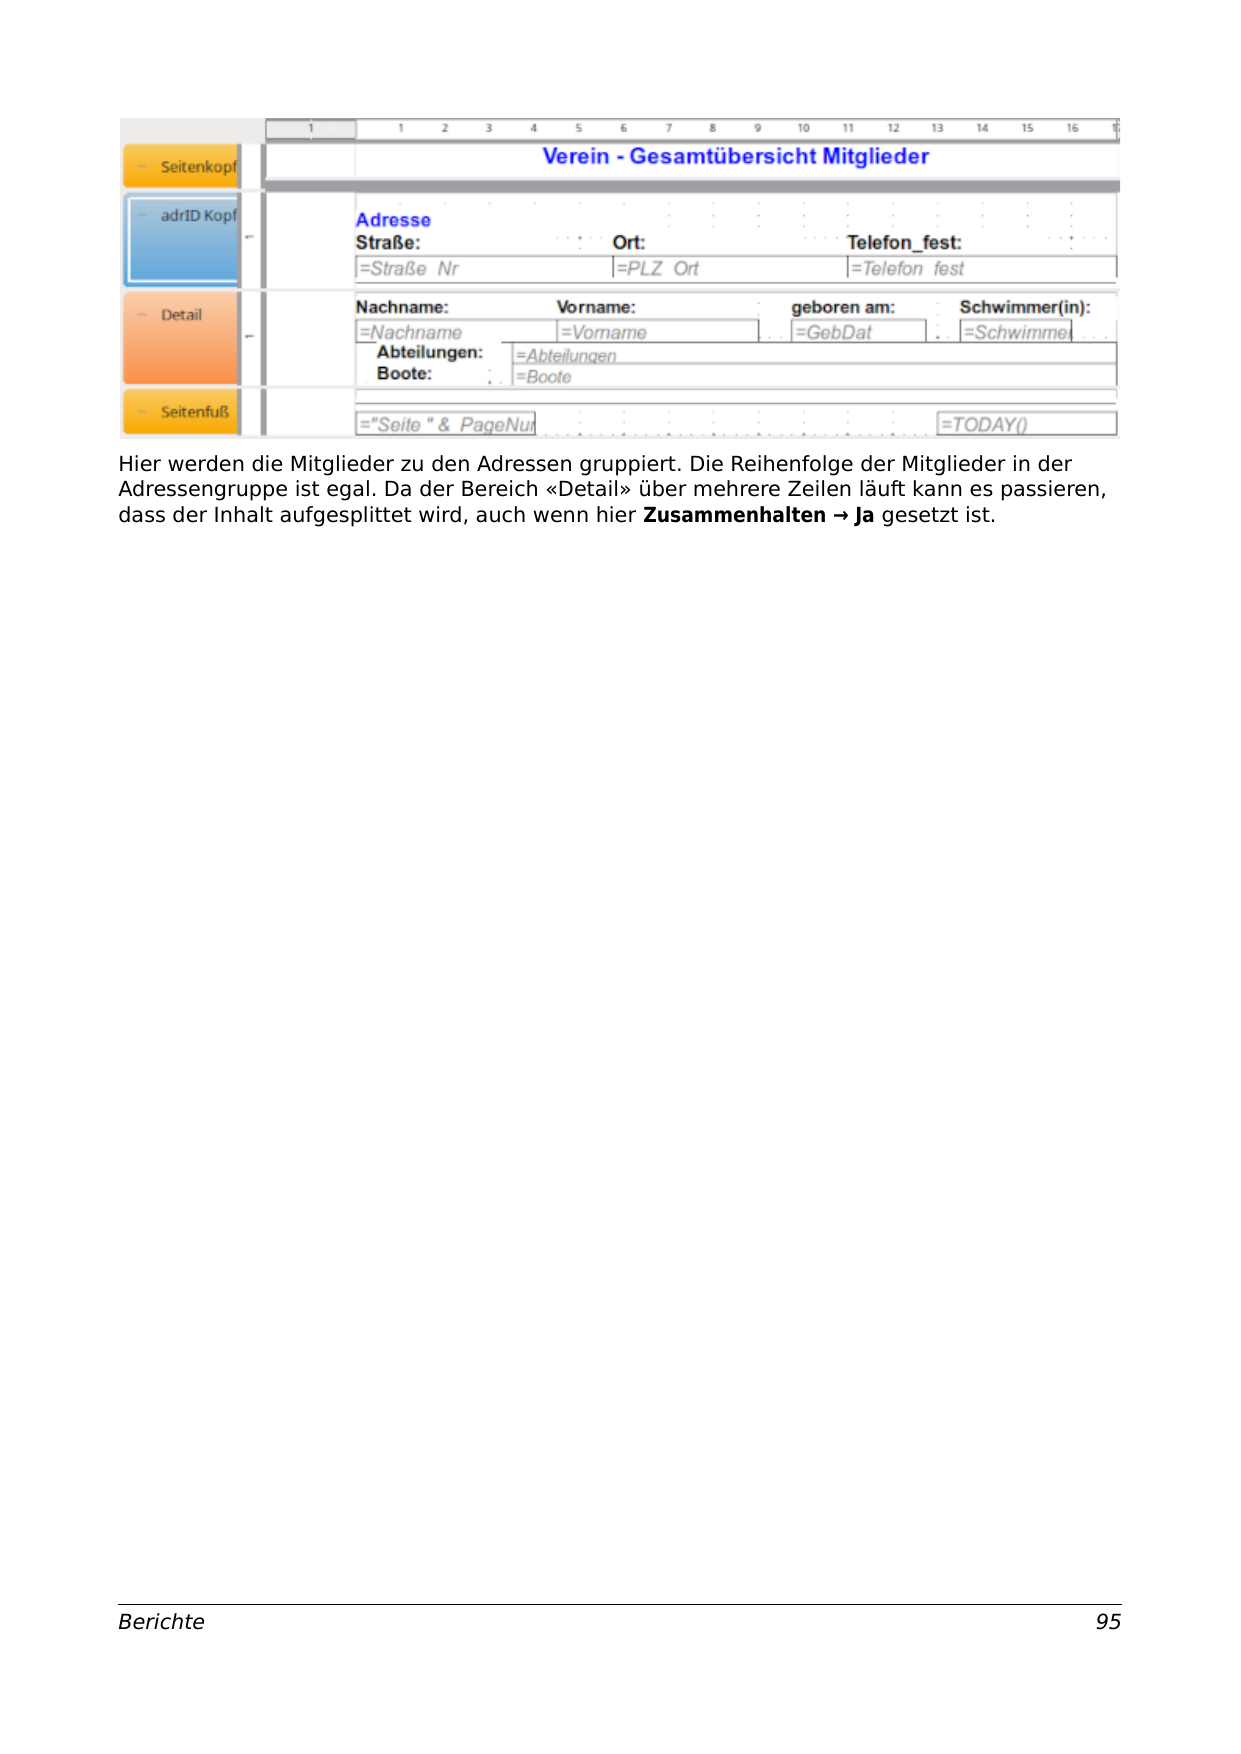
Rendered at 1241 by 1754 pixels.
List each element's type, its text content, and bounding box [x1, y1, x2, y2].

text Hier werden die Mitglieder zu den Adressen gruppiert. Die Reihenfolge der Mitglieder in der Adressengruppe ist egal. Da der Bereich «Detail» über mehrere Zeilen läuft kann es passieren, dass der Inhalt aufgesplittet wird, auch wenn hier Zusammenhalten → Ja gesetzt ist. [118, 452, 1122, 527]
